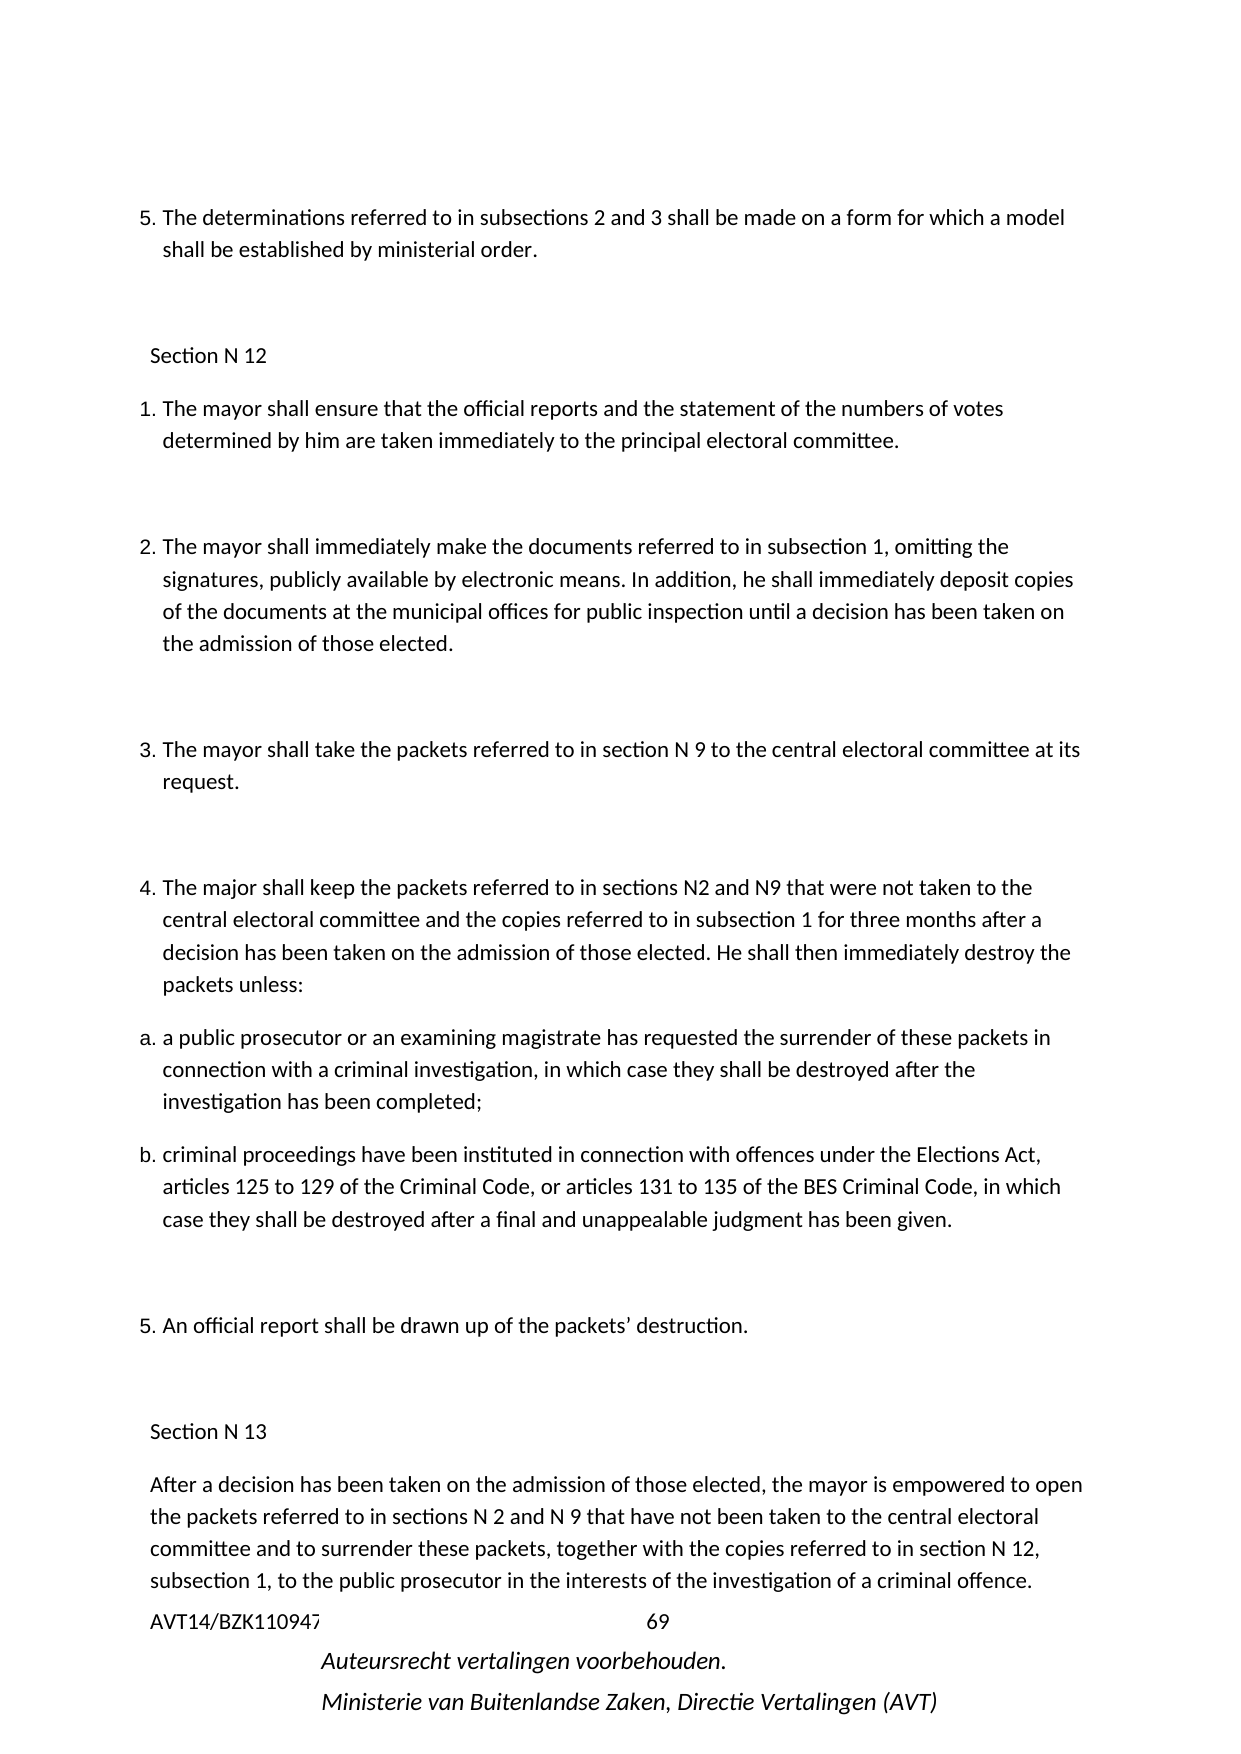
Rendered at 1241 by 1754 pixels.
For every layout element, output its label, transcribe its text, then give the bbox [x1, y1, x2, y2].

list a public prosecutor or an examining magistrate has requested the surrender of these packets in connection with a criminal investigation, in which case they shall be destroyed after the investigation has been completed; [139, 1023, 1090, 1115]
list criminal proceedings have been instituted in connection with offences under the Elections Act, articles 125 to 129 of the Criminal Code, or articles 131 to 135 of the BES Criminal Code, in which case they shall be destroyed after a final and unappealable judgment has been given. [139, 1140, 1090, 1233]
text Section N 12 [150, 341, 1090, 369]
text After a decision has been taken on the admission of those elected, the mayor is empowered to open the packets referred to in sections N 2 and N 9 that have not been taken to the central electoral committee and to surrender these packets, together with the copies referred to in section N 12, subsection 1, to the public prosecutor in the interests of the investigation of a criminal offence. [150, 1470, 1090, 1594]
list An official report shall be drawn up of the packets’ destruction. [139, 1311, 1090, 1339]
list The mayor shall take the packets referred to in section N 9 to the central electoral committee at its request. [139, 735, 1090, 795]
list The major shall keep the packets referred to in sections N2 and N9 that were not taken to the central electoral committee and the copies referred to in subsection 1 for three months after a decision has been taken on the admission of those elected. He shall then immediately destroy the packets unless: [139, 873, 1090, 998]
text Section N 13 [150, 1417, 1090, 1445]
list The determinations referred to in subsections 2 and 3 shall be made on a form for which a model shall be established by ministerial order. [139, 203, 1090, 263]
list The mayor shall ensure that the official reports and the statement of the numbers of votes determined by him are taken immediately to the principal electoral committee. [139, 394, 1090, 454]
list The mayor shall immediately make the documents referred to in subsection 1, omitting the signatures, publicly available by electronic means. In addition, he shall immediately deposit copies of the documents at the municipal offices for public inspection until a decision has been taken on the admission of those elected. [139, 532, 1090, 657]
